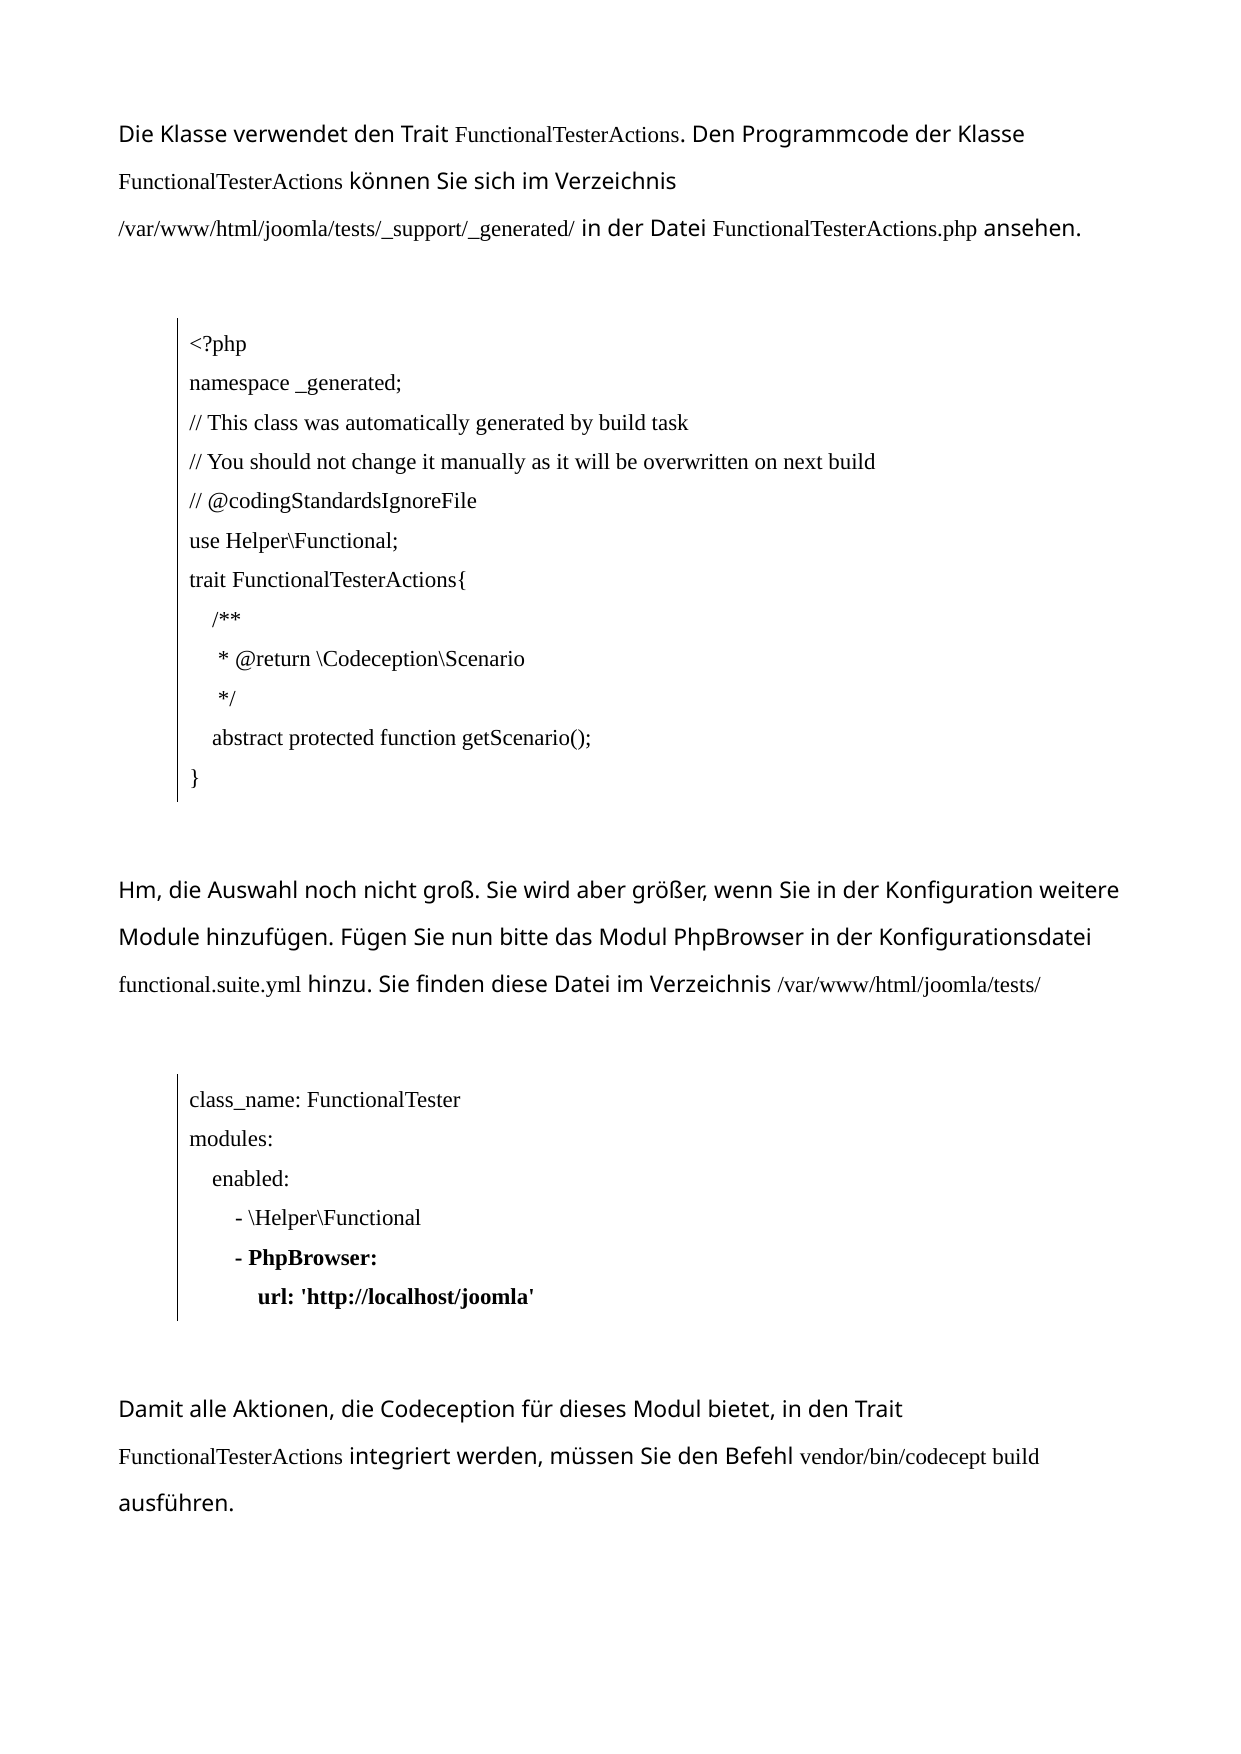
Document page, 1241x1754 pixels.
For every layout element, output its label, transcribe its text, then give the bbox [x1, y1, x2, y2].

text Die Klasse verwendet den Trait FunctionalTesterActions. Den Programmcode der Klasse FunctionalTesterActions können Sie sich im Verzeichnis /var/www/html/joomla/tests/_support/_generated/ in der Datei FunctionalTesterActions.php ansehen. [118, 118, 1122, 243]
text <?php namespace _generated; // This class was automatically generated by build task // You should not change it manually as it will be overwritten on next build // @codingStandardsIgnoreFile use Helper\Functional; trait FunctionalTesterActions{ /** * @return \Codeception\Scenario */ abstract protected function getScenario(); } [178, 318, 1122, 802]
text Damit alle Aktionen, die Codeception für dieses Modul bietet, in den Trait FunctionalTesterActions integriert werden, müssen Sie den Befehl vendor/bin/codecept build ausführen. [118, 1393, 1122, 1518]
text Hm, die Auswahl noch nicht groß. Sie wird aber größer, wenn Sie in der Konfiguration weitere Module hinzufügen. Fügen Sie nun bitte das Modul PhpBrowser in der Konfigurationsdatei functional.suite.yml hinzu. Sie finden diese Datei im Verzeichnis /var/www/html/joomla/tests/ [118, 874, 1122, 999]
text class_name: FunctionalTester modules: enabled: - \Helper\Functional - PhpBrowser: url: 'http://localhost/joomla' [178, 1074, 1122, 1321]
